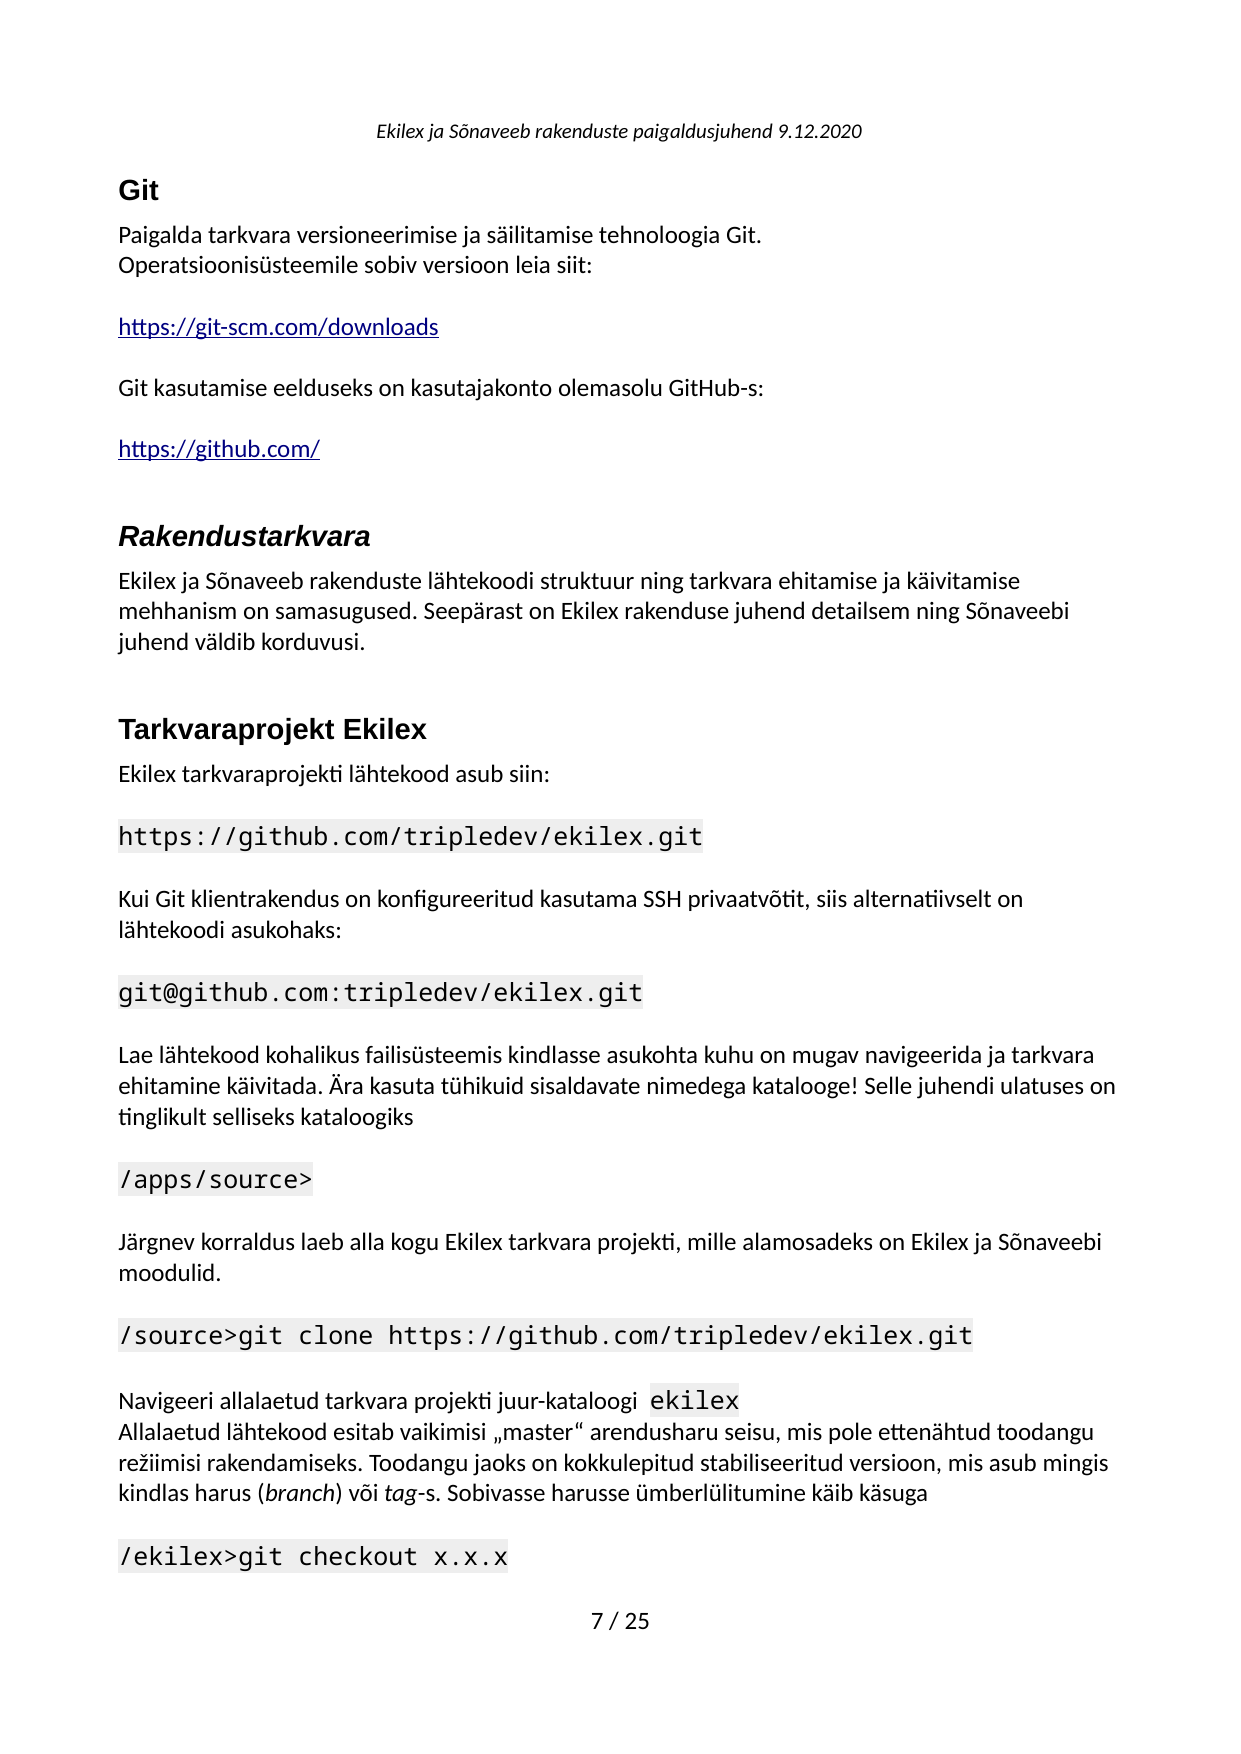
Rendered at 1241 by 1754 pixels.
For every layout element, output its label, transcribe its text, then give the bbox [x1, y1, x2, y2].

text Paigalda tarkvara versioneerimise ja säilitamise tehnoloogia Git. [118, 219, 1122, 249]
text Allalaetud lähtekood esitab vaikimisi „master“ arendusharu seisu, mis pole ettenähtud toodangu režiimisi rakendamiseks. Toodangu jaoks on kokkulepitud stabiliseeritud versioon, mis asub mingis kindlas harus (branch) või tag-s. Sobivasse harusse ümberlülitumine käib käsuga [118, 1417, 1122, 1508]
text /source>git clone https://github.com/tripledev/ekilex.git [118, 1318, 1122, 1352]
text https://git-scm.com/downloads [118, 311, 1122, 341]
text Järgnev korraldus laeb alla kogu Ekilex tarkvara projekti, mille alamosadeks on Ekilex ja Sõnaveebi moodulid. [118, 1226, 1122, 1287]
text /apps/source> [118, 1162, 1122, 1196]
subtitle Rakendustarkvara [118, 519, 1122, 552]
subtitle Git [118, 173, 1122, 207]
text Ekilex ja Sõnaveeb rakenduste lähtekoodi struktuur ning tarkvara ehitamise ja käivitamise mehhanism on samasugused. Seepärast on Ekilex rakenduse juhend detailsem ning Sõnaveebi juhend väldib korduvusi. [118, 565, 1122, 656]
subtitle Tarkvaraprojekt Ekilex [118, 712, 1122, 745]
text https://github.com/ [118, 433, 1122, 463]
text Kui Git klientrakendus on konfigureeritud kasutama SSH privaatvõtit, siis alternatiivselt on lähtekoodi asukohaks: [118, 883, 1122, 944]
text /ekilex>git checkout x.x.x [118, 1539, 1122, 1573]
text Operatsioonisüsteemile sobiv versioon leia siit: [118, 249, 1122, 280]
text Lae lähtekood kohalikus failisüsteemis kindlasse asukohta kuhu on mugav navigeerida ja tarkvara ehitamine käivitada. Ära kasuta tühikuid sisaldavate nimedega katalooge! Selle juhendi ulatuses on tinglikult selliseks kataloogiks [118, 1040, 1122, 1131]
text Ekilex tarkvaraprojekti lähtekood asub siin: [118, 758, 1122, 788]
text git@github.com:tripledev/ekilex.git [118, 975, 1122, 1009]
text Navigeeri allalaetud tarkvara projekti juur-kataloogi ekilex [118, 1382, 1122, 1417]
text Git kasutamise eelduseks on kasutajakonto olemasolu GitHub-s: [118, 372, 1122, 402]
text https://github.com/tripledev/ekilex.git [118, 819, 1122, 853]
